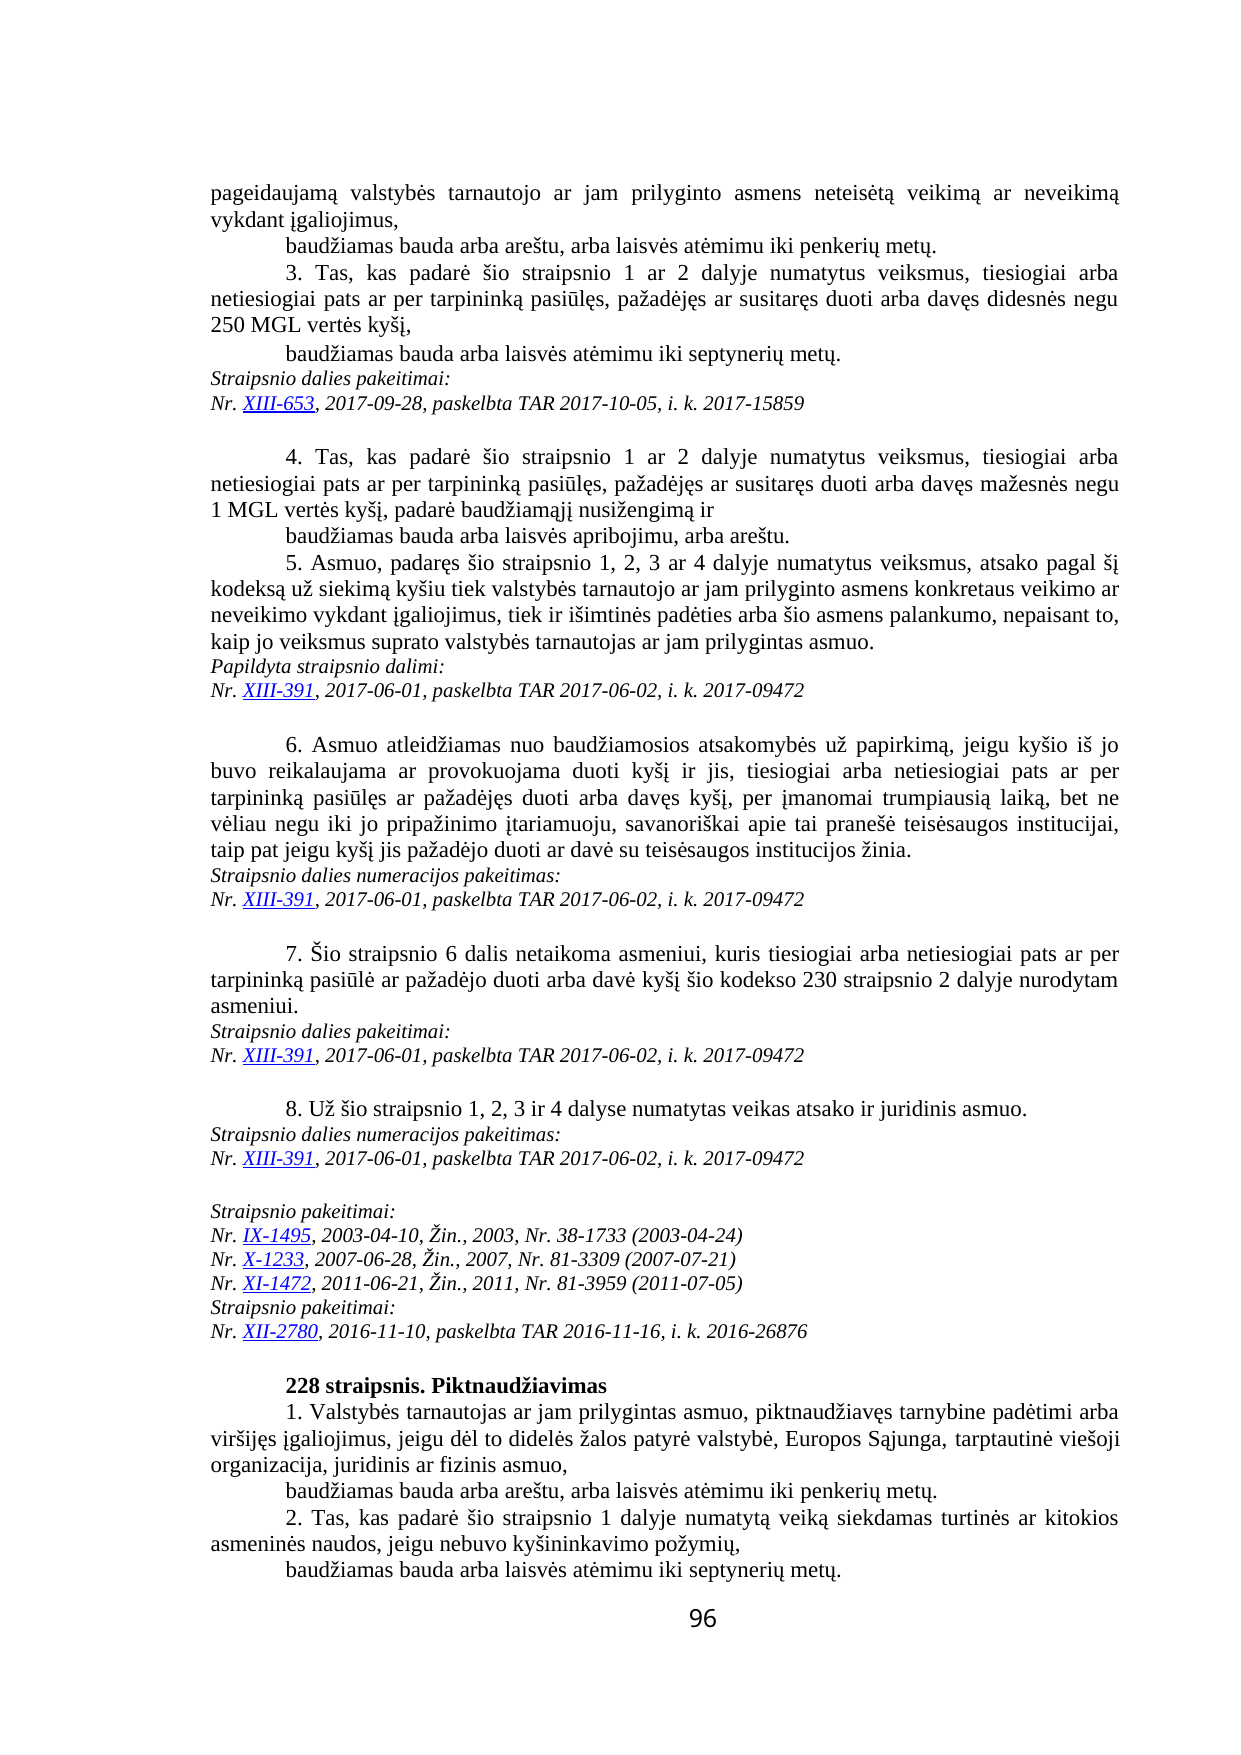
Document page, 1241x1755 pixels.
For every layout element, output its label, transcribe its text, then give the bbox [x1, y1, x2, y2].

text Straipsnio pakeitimai: [210, 1199, 1120, 1223]
text Nr. IX-1495, 2003-04-10, Žin., 2003, Nr. 38-1733 (2003-04-24) [210, 1223, 1120, 1247]
text Nr. XII-2780, 2016-11-10, paskelbta TAR 2016-11-16, i. k. 2016-26876 [210, 1319, 1120, 1343]
text Straipsnio dalies numeracijos pakeitimas: [210, 863, 1120, 887]
text baudžiamas bauda arba laisvės apribojimu, arba areštu. [210, 522, 1120, 549]
text Papildyta straipsnio dalimi: [210, 654, 1120, 678]
text Nr. XIII-391, 2017-06-01, paskelbta TAR 2017-06-02, i. k. 2017-09472 [210, 1146, 1120, 1170]
text 1. Valstybės tarnautojas ar jam prilygintas asmuo, piktnaudžiavęs tarnybine padėtimi arba viršijęs įgaliojimus, jeigu dėl to didelės žalos patyrė valstybė, Europos Sąjunga, tarptautinė viešoji organizacija, juridinis ar fizinis asmuo, [210, 1398, 1120, 1477]
text baudžiamas bauda arba laisvės atėmimu iki septynerių metų. [210, 338, 1120, 366]
text 7. Šio straipsnio 6 dalis netaikoma asmeniui, kuris tiesiogiai arba netiesiogiai pats ar per tarpininką pasiūlė ar pažadėjo duoti arba davė kyšį šio kodekso 230 straipsnio 2 dalyje nurodytam asmeniui. [210, 939, 1120, 1019]
text Straipsnio dalies pakeitimai: [210, 1019, 1120, 1043]
text Nr. XIII-653, 2017-09-28, paskelbta TAR 2017-10-05, i. k. 2017-15859 [210, 390, 1120, 414]
text 3. Tas, kas padarė šio straipsnio 1 ar 2 dalyje numatytus veiksmus, tiesiogiai arba netiesiogiai pats ar per tarpininką pasiūlęs, pažadėjęs ar susitaręs duoti arba davęs didesnės negu 250 MGL vertės kyšį, [210, 258, 1120, 338]
text baudžiamas bauda arba laisvės atėmimu iki septynerių metų. [210, 1556, 1120, 1583]
text pageidaujamą valstybės tarnautojo ar jam prilyginto asmens neteisėtą veikimą ar neveikimą vykdant įgaliojimus, [210, 179, 1120, 232]
text Nr. XIII-391, 2017-06-01, paskelbta TAR 2017-06-02, i. k. 2017-09472 [210, 1043, 1120, 1067]
text Straipsnio pakeitimai: [210, 1295, 1120, 1319]
text 4. Tas, kas padarė šio straipsnio 1 ar 2 dalyje numatytus veiksmus, tiesiogiai arba netiesiogiai pats ar per tarpininką pasiūlęs, pažadėjęs ar susitaręs duoti arba davęs mažesnės negu 1 MGL vertės kyšį, padarė baudžiamąjį nusižengimą ir [210, 443, 1120, 522]
text Nr. X-1233, 2007-06-28, Žin., 2007, Nr. 81-3309 (2007-07-21) [210, 1247, 1120, 1271]
text baudžiamas bauda arba areštu, arba laisvės atėmimu iki penkerių metų. [210, 232, 1120, 258]
text Nr. XIII-391, 2017-06-01, paskelbta TAR 2017-06-02, i. k. 2017-09472 [210, 678, 1120, 702]
text baudžiamas bauda arba areštu, arba laisvės atėmimu iki penkerių metų. [210, 1477, 1120, 1504]
text 228 straipsnis. Piktnaudžiavimas [210, 1372, 1120, 1398]
text 6. Asmuo atleidžiamas nuo baudžiamosios atsakomybės už papirkimą, jeigu kyšio iš jo buvo reikalaujama ar provokuojama duoti kyšį ir jis, tiesiogiai arba netiesiogiai pats ar per tarpininką pasiūlęs ar pažadėjęs duoti arba davęs kyšį, per įmanomai trumpiausią laiką, bet ne vėliau negu iki jo pripažinimo įtariamuoju, savanoriškai apie tai pranešė teisėsaugos institucijai, taip pat jeigu kyšį jis pažadėjo duoti ar davė su teisėsaugos institucijos žinia. [210, 731, 1120, 863]
text 8. Už šio straipsnio 1, 2, 3 ir 4 dalyse numatytas veikas atsako ir juridinis asmuo. [210, 1096, 1120, 1122]
text Straipsnio dalies pakeitimai: [210, 366, 1120, 390]
text 2. Tas, kas padarė šio straipsnio 1 dalyje numatytą veiką siekdamas turtinės ar kitokios asmeninės naudos, jeigu nebuvo kyšininkavimo požymių, [210, 1504, 1120, 1556]
text 5. Asmuo, padaręs šio straipsnio 1, 2, 3 ar 4 dalyje numatytus veiksmus, atsako pagal šį kodeksą už siekimą kyšiu tiek valstybės tarnautojo ar jam prilyginto asmens konkretaus veikimo ar neveikimo vykdant įgaliojimus, tiek ir išimtinės padėties arba šio asmens palankumo, nepaisant to, kaip jo veiksmus suprato valstybės tarnautojas ar jam prilygintas asmuo. [210, 549, 1120, 654]
text Nr. XIII-391, 2017-06-01, paskelbta TAR 2017-06-02, i. k. 2017-09472 [210, 887, 1120, 911]
text Straipsnio dalies numeracijos pakeitimas: [210, 1122, 1120, 1146]
text Nr. XI-1472, 2011-06-21, Žin., 2011, Nr. 81-3959 (2011-07-05) [210, 1271, 1120, 1295]
